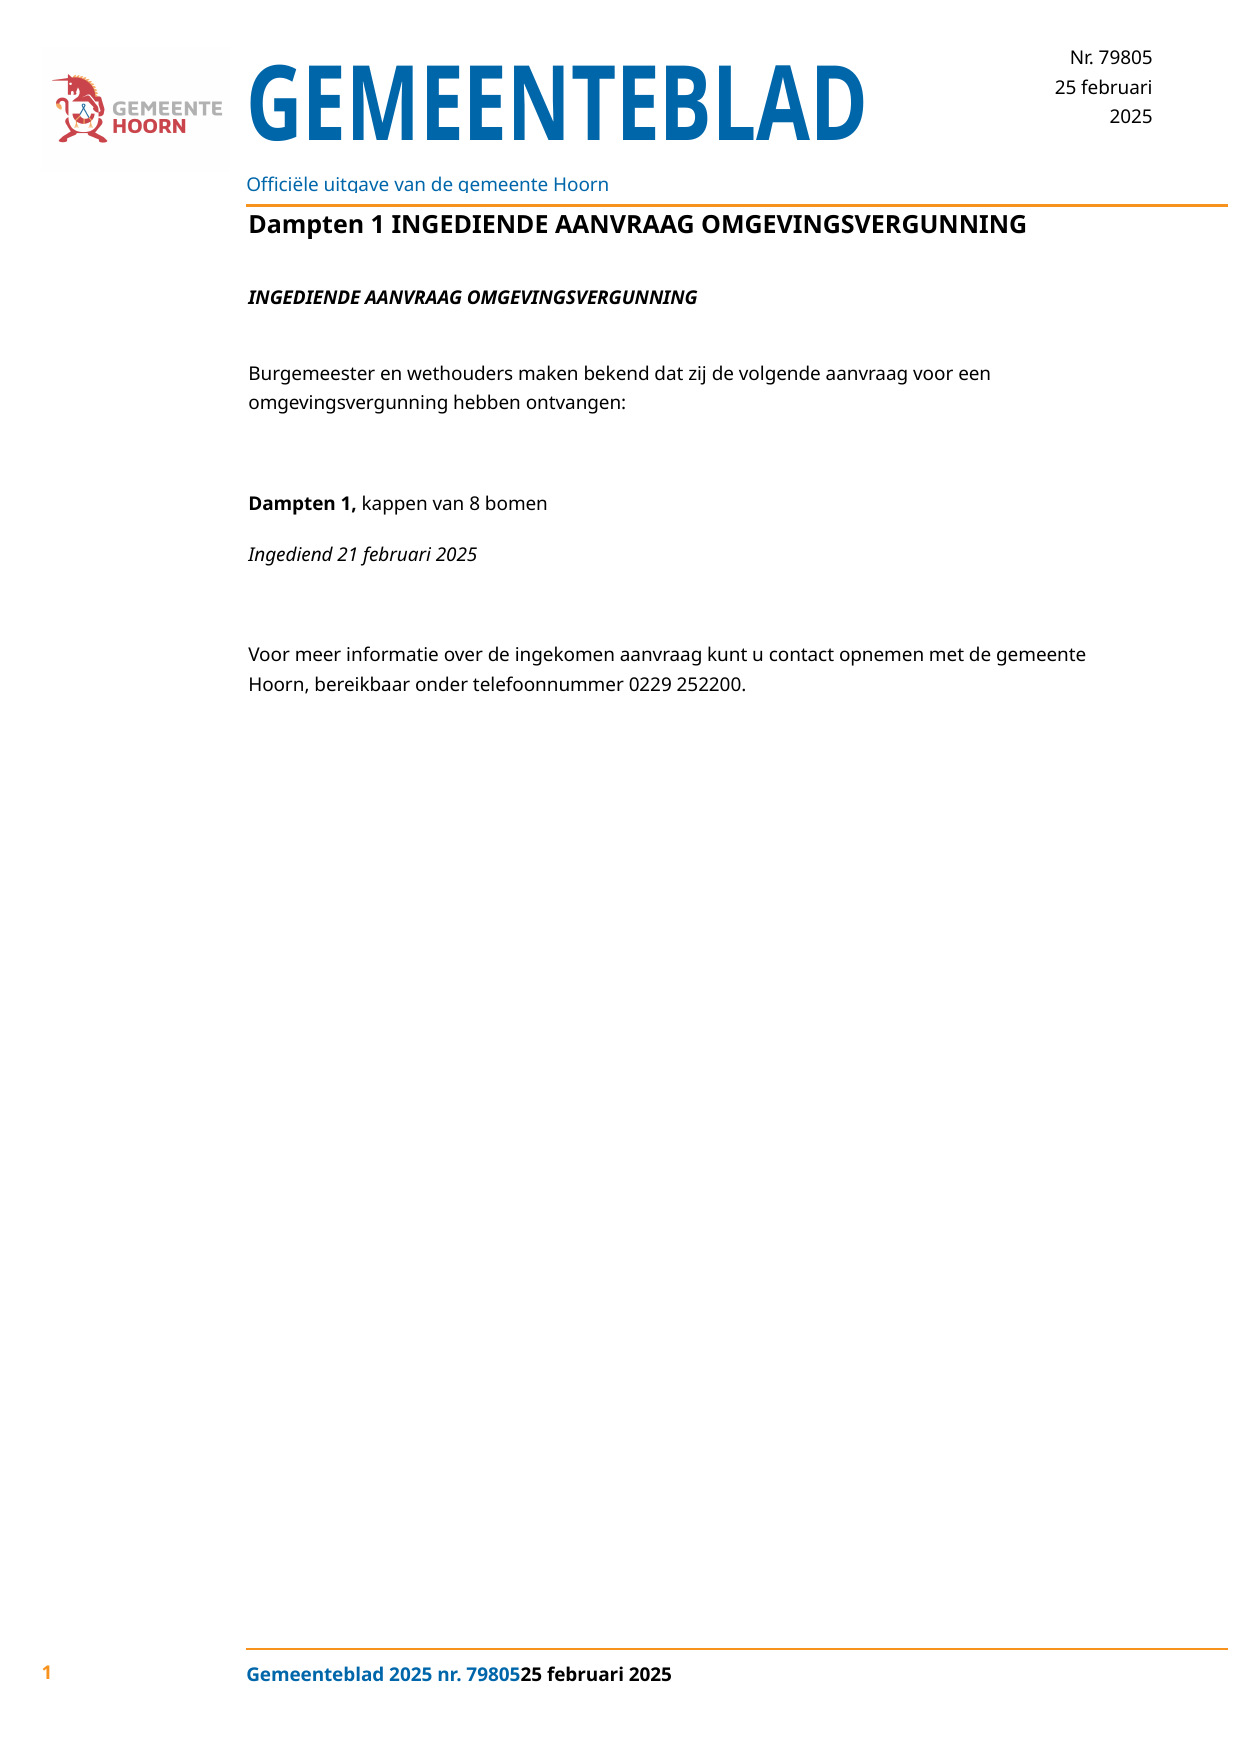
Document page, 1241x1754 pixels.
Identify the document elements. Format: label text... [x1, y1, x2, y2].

text Dampten 1 INGEDIENDE AANVRAAG OMGEVINGSVERGUNNING [248, 207, 1152, 241]
text Voor meer informatie over de ingekomen aanvraag kunt u contact opnemen met de gemeente Hoorn, bereikbaar onder telefoonnummer 0229 252200. [248, 642, 1152, 697]
text INGEDIENDE AANVRAAG OMGEVINGSVERGUNNING [248, 284, 1152, 309]
text Ingediend 21 februari 2025 [248, 541, 1152, 567]
text Dampten 1, kappen van 8 bomen [248, 490, 1152, 516]
picture [41, 47, 231, 172]
text Burgemeester en wethouders maken bekend dat zij de volgende aanvraag voor een omgevingsvergunning hebben ontvangen: [248, 360, 1152, 415]
